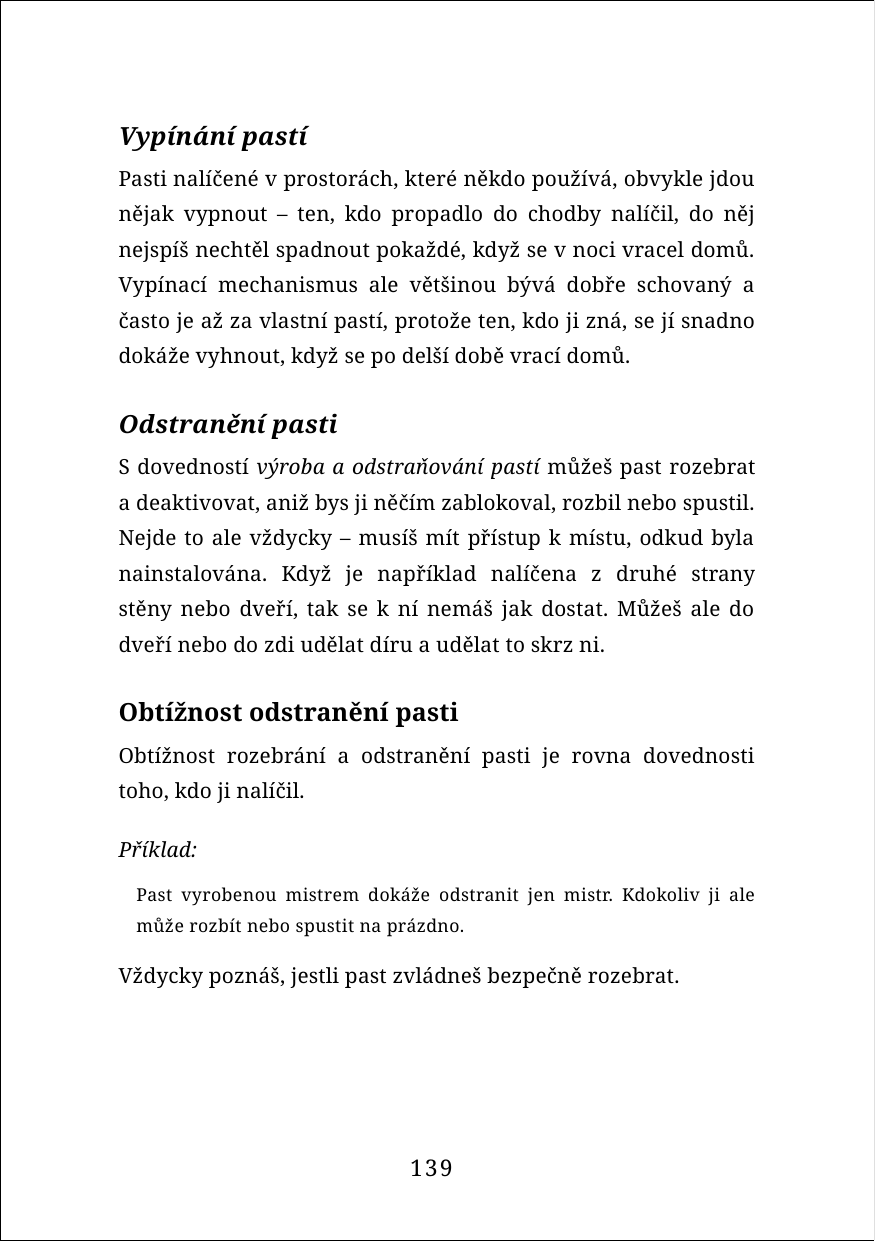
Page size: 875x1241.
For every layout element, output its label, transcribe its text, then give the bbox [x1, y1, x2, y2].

subtitle Odstranění pasti [118, 407, 756, 441]
text Pasti nalíčené v prostorách, které někdo používá, obvykle jdou nějak vypnout – ten, kdo propadlo do chodby nalíčil, do něj nejspíš nechtěl spadnout pokaždé, když se v noci vracel domů. Vypínací mechanismus ale většinou bývá dobře schovaný a často je až za vlastní pastí, protože ten, kdo ji zná, se jí snadno dokáže vyhnout, když se po delší době vrací domů. [118, 164, 756, 370]
subtitle Vypínání pastí [118, 118, 756, 152]
text Příklad: [118, 836, 756, 864]
text Vždycky poznáš, jestli past zvládneš bezpečně rozebrat. [118, 961, 756, 989]
subtitle Obtížnost odstranění pasti [118, 695, 756, 729]
text S dovedností výroba a odstraňování pastí můžeš past rozebrat a deaktivovat, aniž bys ji něčím zablokoval, rozbil nebo spustil. Nejde to ale vždycky – musíš mít přístup k místu, odkud byla nainstalována. Když je například nalíčena z druhé strany stěny nebo dveří, tak se k ní nemáš jak dostat. Můžeš ale do dveří nebo do zdi udělat díru a udělat to skrz ni. [118, 452, 756, 658]
text Obtížnost rozebrání a odstranění pasti je rovna dovednosti toho, kdo ji nalíčil. [118, 741, 756, 805]
text Past vyrobenou mistrem dokáže odstranit jen mistr. Kdokoliv ji ale může rozbít nebo spustit na prázdno. [136, 883, 756, 937]
